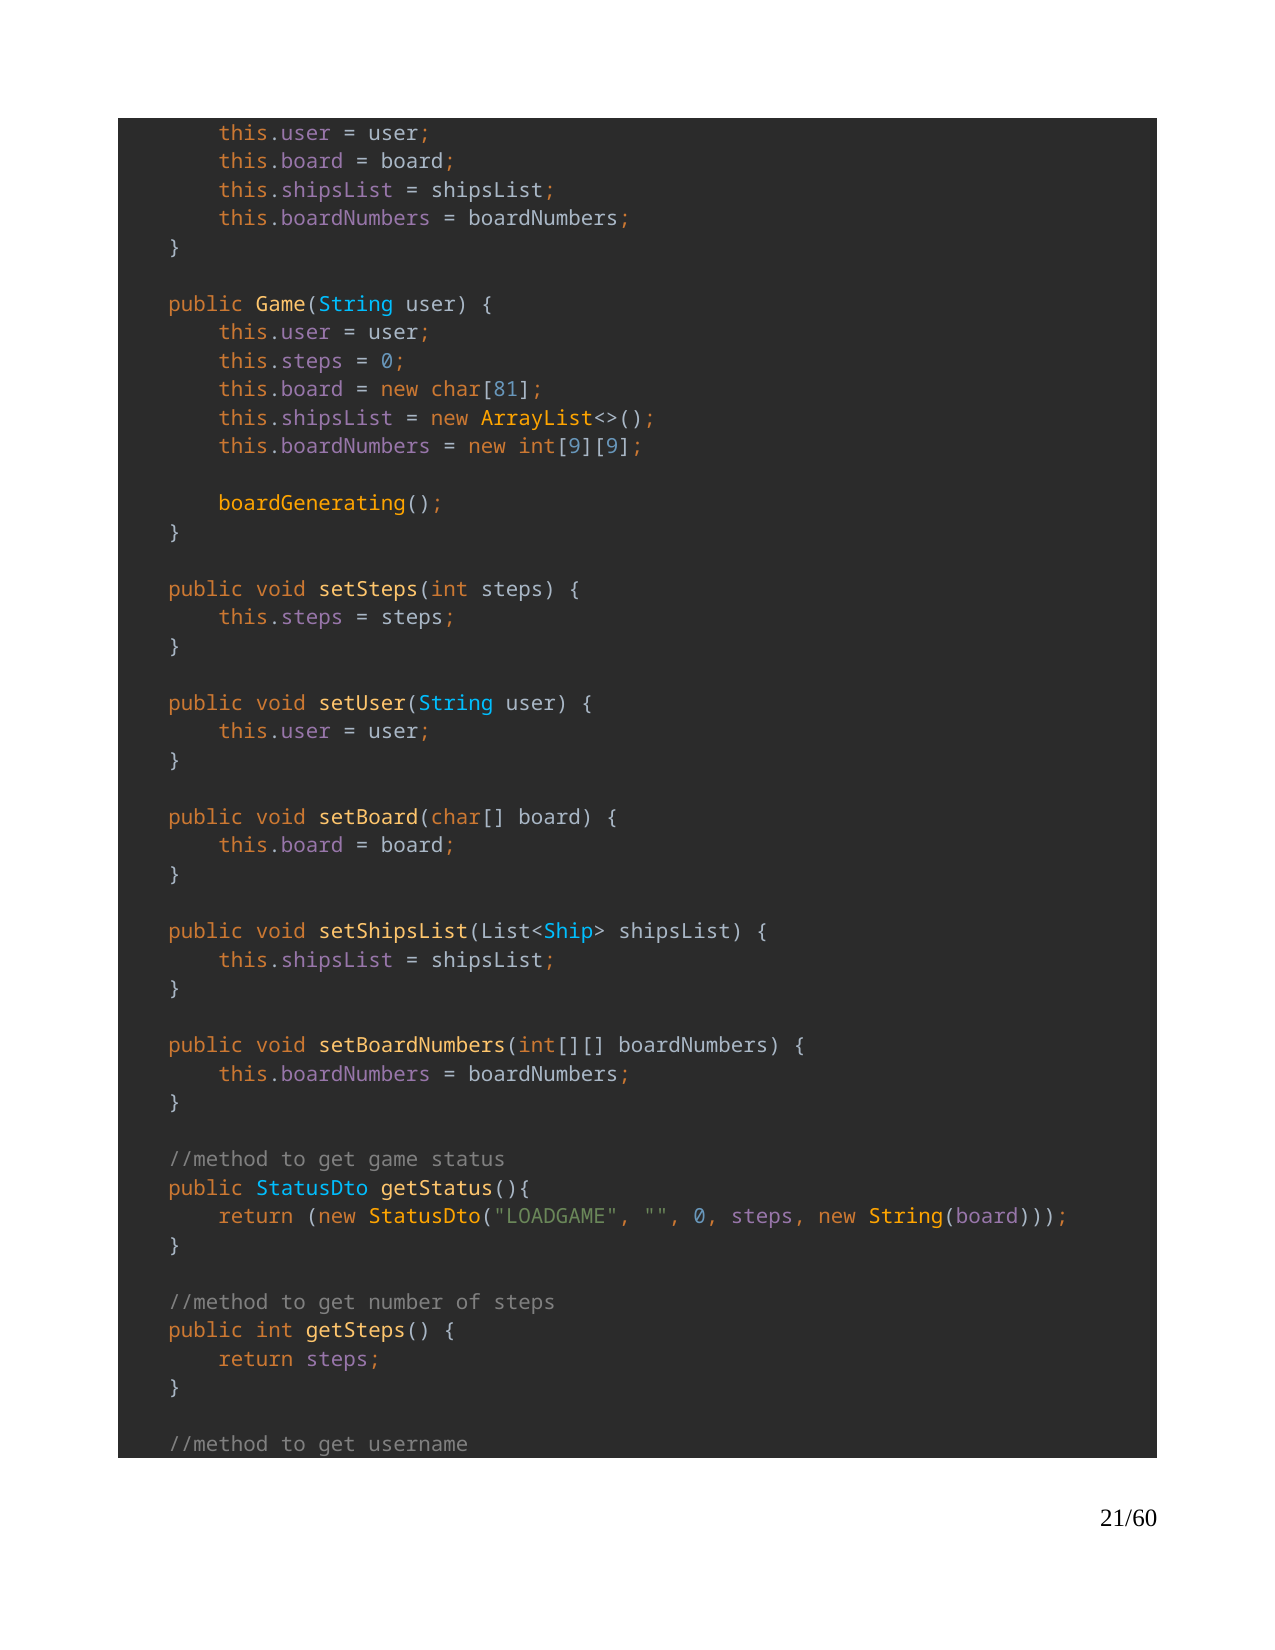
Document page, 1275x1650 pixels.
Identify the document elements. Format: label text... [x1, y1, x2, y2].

text this.user = user; this.board = board; this.shipsList = shipsList; this.boardNumbers = boardNumbers; } public Game(String user) { this.user = user; this.steps = 0; this.board = new char[81]; this.shipsList = new ArrayList<>(); this.boardNumbers = new int[9][9]; boardGenerating(); } public void setSteps(int steps) { this.steps = steps; } public void setUser(String user) { this.user = user; } public void setBoard(char[] board) { this.board = board; } public void setShipsList(List<Ship> shipsList) { this.shipsList = shipsList; } public void setBoardNumbers(int[][] boardNumbers) { this.boardNumbers = boardNumbers; } //method to get game status public StatusDto getStatus(){ return (new StatusDto("LOADGAME", "", 0, steps, new String(board))); } //method to get number of steps public int getSteps() { return steps; } //method to get username [118, 118, 1157, 1458]
